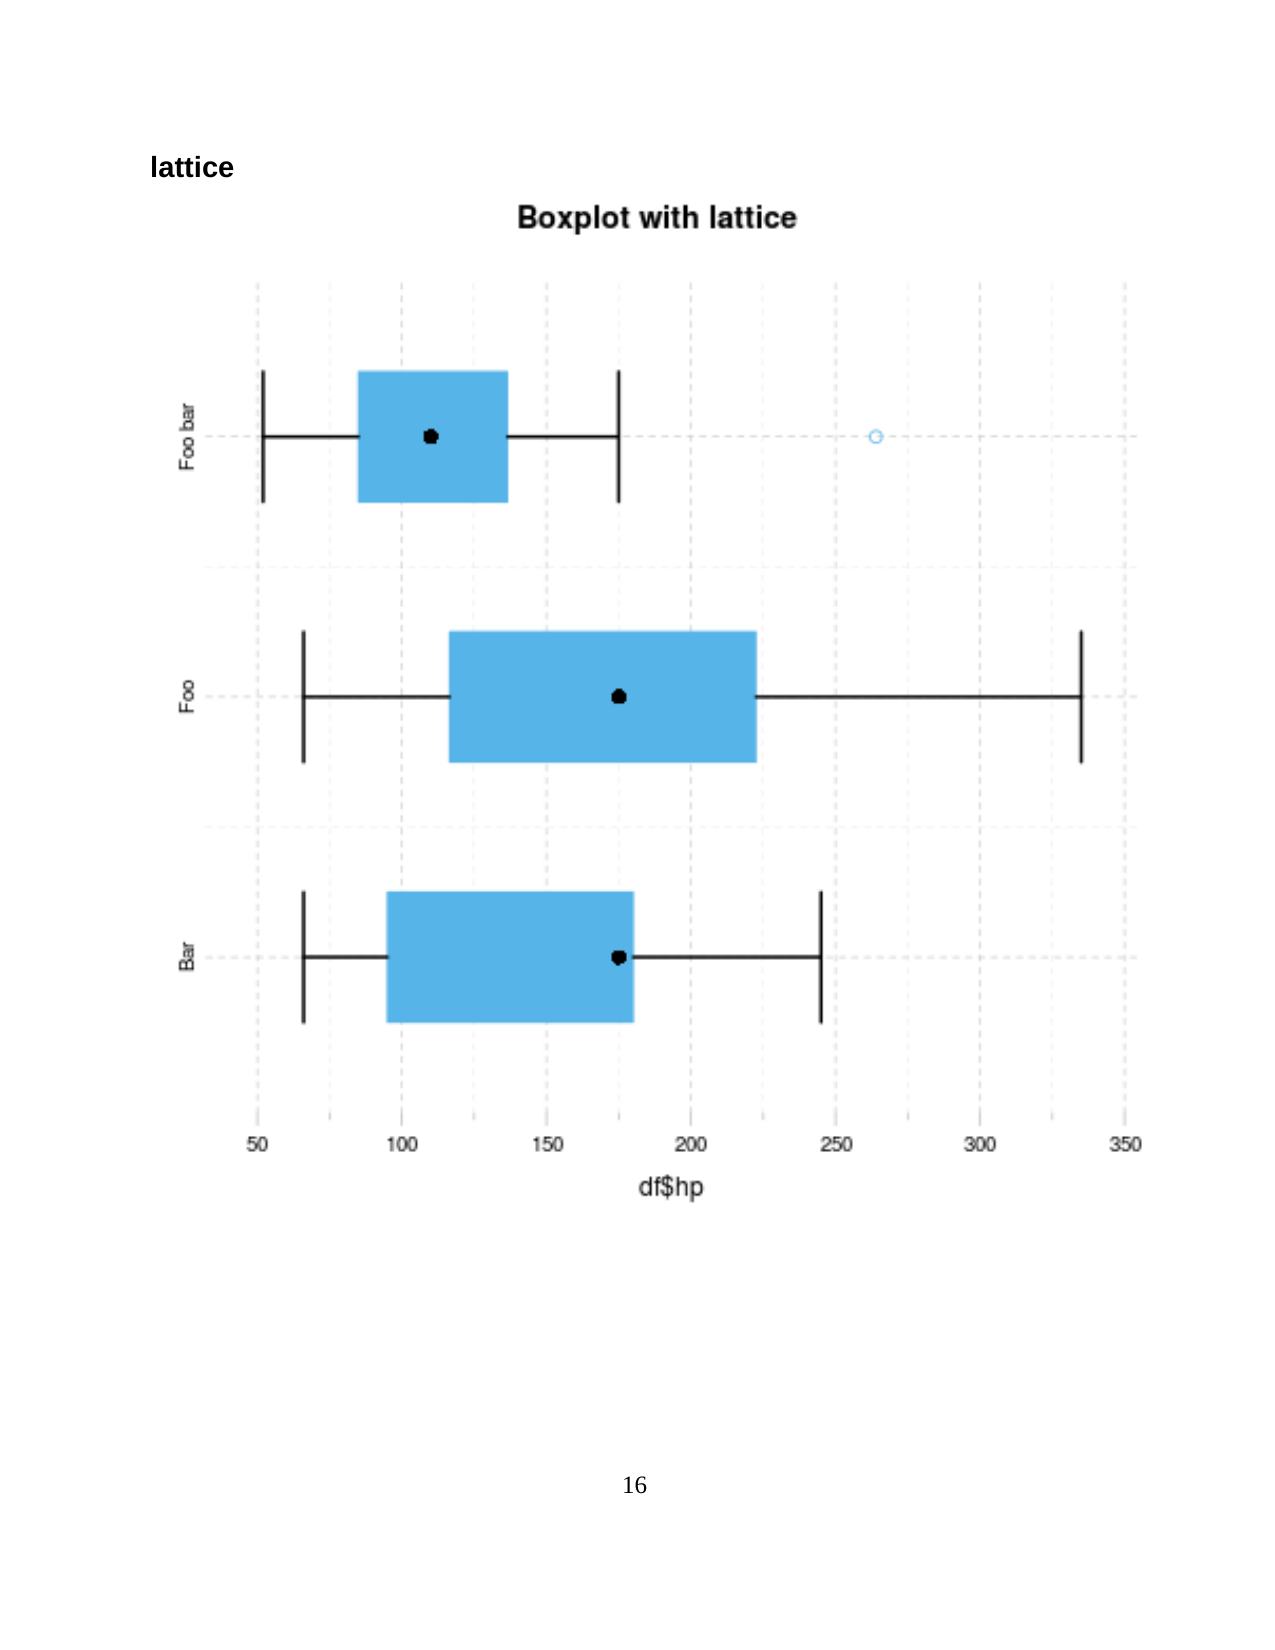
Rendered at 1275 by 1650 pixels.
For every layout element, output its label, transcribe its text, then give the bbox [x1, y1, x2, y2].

picture [150, 196, 1163, 1209]
subtitle lattice [150, 150, 1125, 183]
